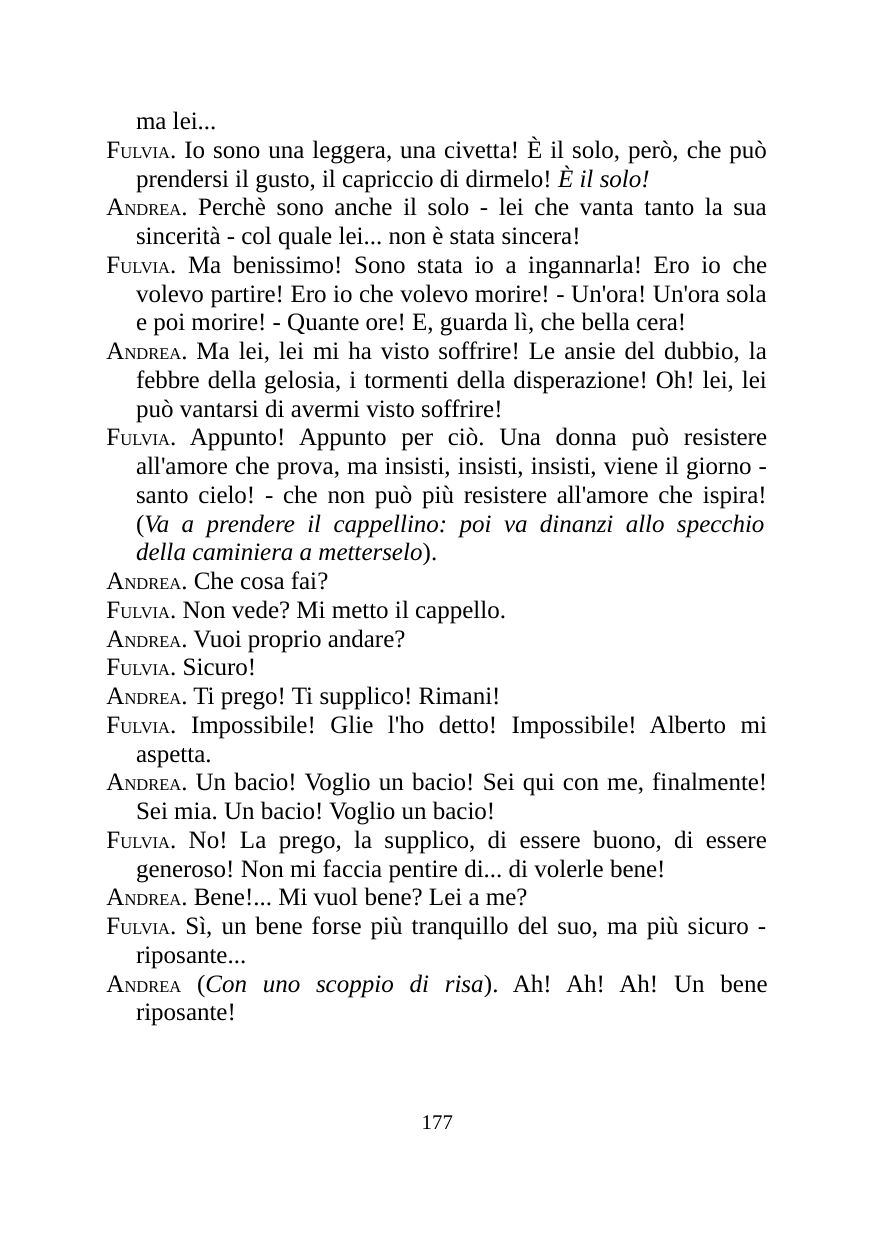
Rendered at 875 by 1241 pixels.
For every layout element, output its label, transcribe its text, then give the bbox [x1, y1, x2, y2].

text Andrea (Con uno scoppio di risa). Ah! Ah! Ah! Un bene riposante! [106, 969, 768, 1026]
text Fulvia. Sicuro! [106, 652, 768, 681]
text Fulvia. Io sono una leggera, una civetta! È il solo, però, che può prendersi il gusto, il capriccio di dirmelo! È il solo! [106, 135, 768, 192]
text Andrea. Vuoi proprio andare? [106, 624, 768, 652]
text Fulvia. No! La prego, la supplico, di essere buono, di essere generoso! Non mi faccia pentire di... di volerle bene! [106, 825, 768, 882]
text Andrea. Ma lei, lei mi ha visto soffrire! Le ansie del dubbio, la febbre della gelosia, i tormenti della disperazione! Oh! lei, lei può vantarsi di avermi visto soffrire! [106, 336, 768, 422]
text Fulvia. Non vede? Mi metto il cappello. [106, 595, 768, 624]
text Fulvia. Ma benissimo! Sono stata io a ingannarla! Ero io che volevo partire! Ero io che volevo morire! - Un'ora! Un'ora sola e poi morire! - Quante ore! E, guarda lì, che bella cera! [106, 250, 768, 336]
text Andrea. Un bacio! Voglio un bacio! Sei qui con me, finalmente! Sei mia. Un bacio! Voglio un bacio! [106, 767, 768, 825]
text Andrea. Bene!... Mi vuol bene? Lei a me? [106, 882, 768, 911]
text Fulvia. Impossibile! Glie l'ho detto! Impossibile! Alberto mi aspetta. [106, 710, 768, 767]
text Andrea. Che cosa fai? [106, 566, 768, 595]
text Fulvia. Sì, un bene forse più tranquillo del suo, ma più sicuro - riposante... [106, 911, 768, 969]
text ma lei... [106, 106, 768, 135]
text Andrea. Perchè sono anche il solo - lei che vanta tanto la sua sincerità - col quale lei... non è stata sincera! [106, 192, 768, 250]
text Andrea. Ti prego! Ti supplico! Rimani! [106, 681, 768, 710]
text Fulvia. Appunto! Appunto per ciò. Una donna può resistere all'amore che prova, ma insisti, insisti, insisti, viene il giorno - santo cielo! - che non può più resistere all'amore che ispira! (Va a prendere il cappellino: poi va dinanzi allo specchio della caminiera a metterselo). [106, 422, 768, 566]
